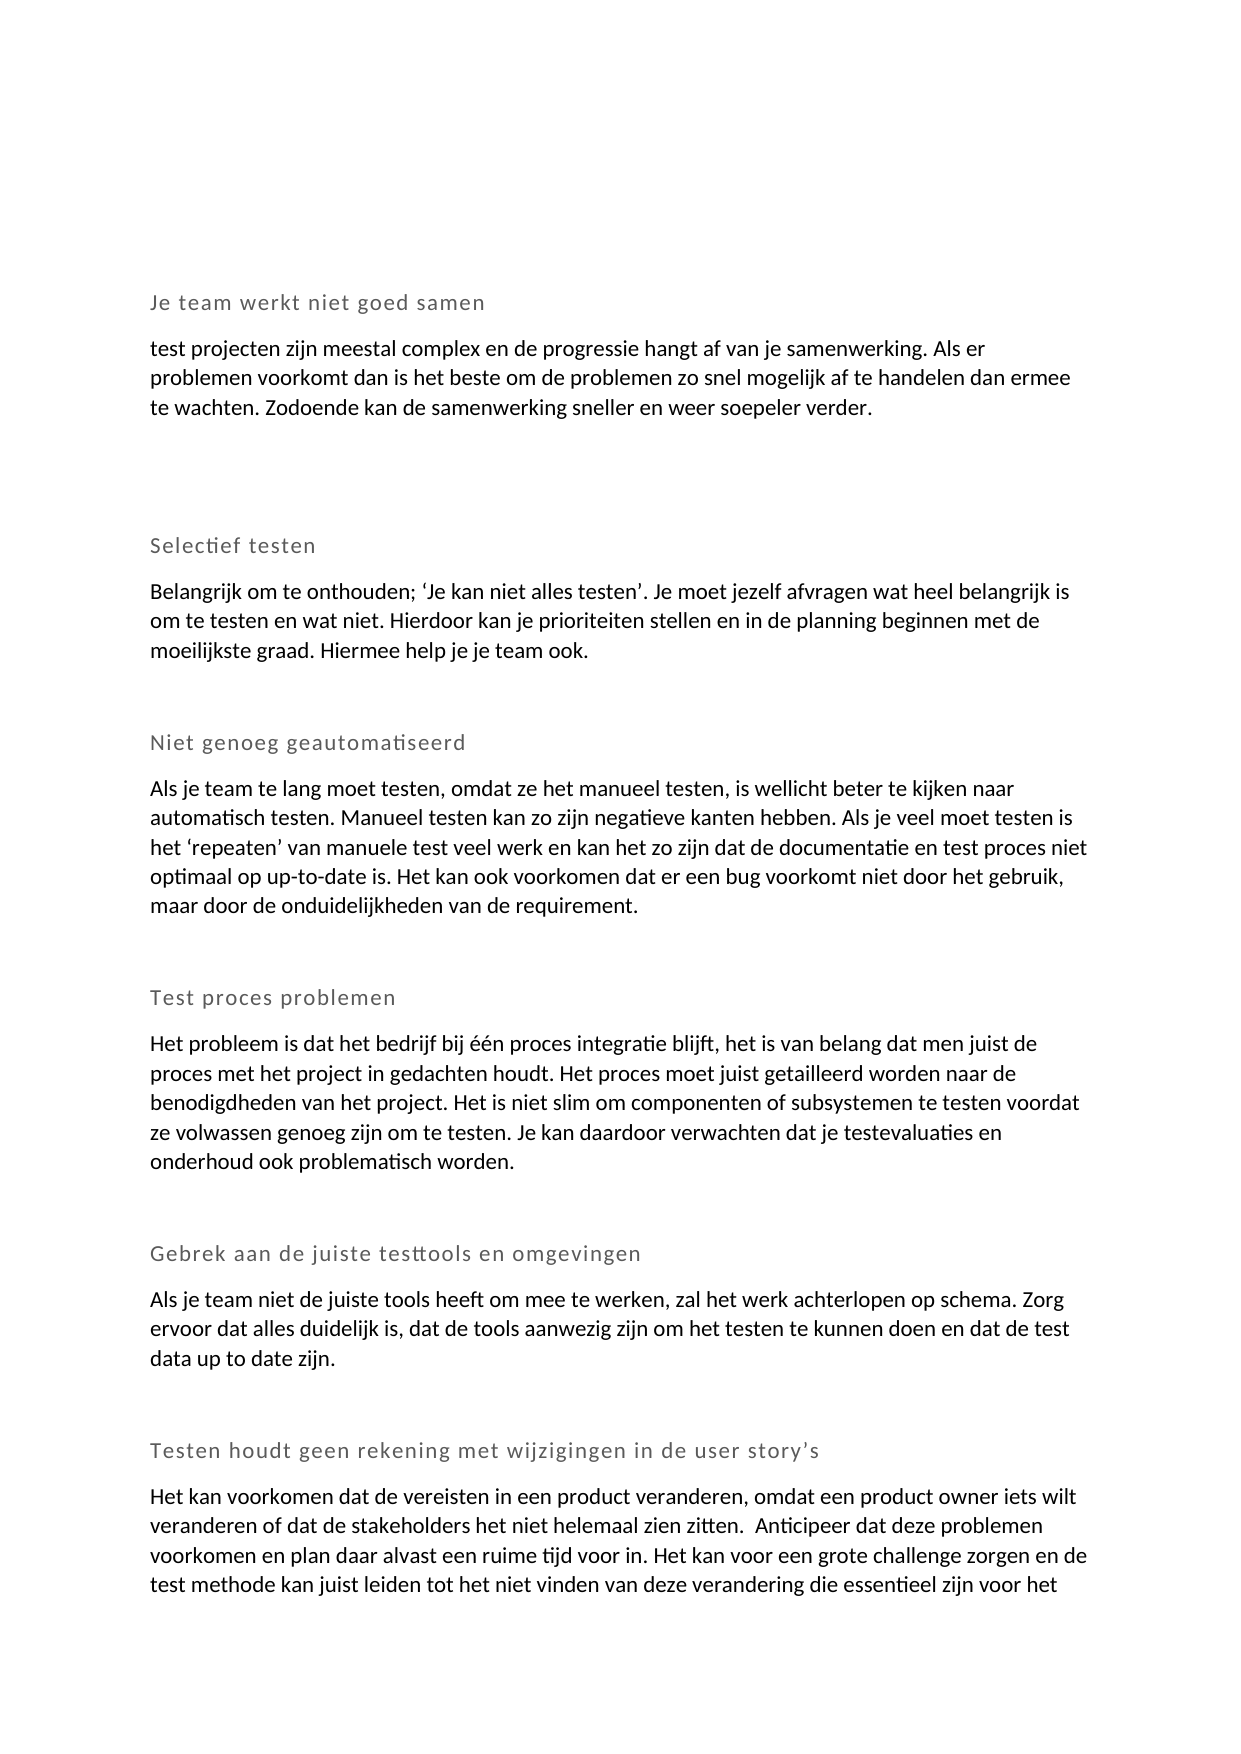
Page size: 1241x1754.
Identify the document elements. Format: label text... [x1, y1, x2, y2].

text Het kan voorkomen dat de vereisten in een product veranderen, omdat een product owner iets wilt veranderen of dat de stakeholders het niet helemaal zien zitten. Anticipeer dat deze problemen voorkomen en plan daar alvast een ruime tijd voor in. Het kan voor een grote challenge zorgen en de test methode kan juist leiden tot het niet vinden van deze verandering die essentieel zijn voor het [150, 1482, 1090, 1598]
text Selectief testen [150, 531, 1090, 559]
text Als je team te lang moet testen, omdat ze het manueel testen, is wellicht beter te kijken naar automatisch testen. Manueel testen kan zo zijn negatieve kanten hebben. Als je veel moet testen is het ‘repeaten’ van manuele test veel werk en kan het zo zijn dat de documentatie en test proces niet optimaal op up-to-date is. Het kan ook voorkomen dat er een bug voorkomt niet door het gebruik, maar door de onduidelijkheden van de requirement. [150, 774, 1090, 919]
text Belangrijk om te onthouden; ‘Je kan niet alles testen’. Je moet jezelf afvragen wat heel belangrijk is om te testen en wat niet. Hierdoor kan je prioriteiten stellen en in de planning beginnen met de moeilijkste graad. Hiermee help je je team ook. [150, 577, 1090, 664]
text Test proces problemen [150, 983, 1090, 1012]
text Gebrek aan de juiste testtools en omgevingen [150, 1239, 1090, 1267]
text Testen houdt geen rekening met wijzigingen in de user story’s [150, 1436, 1090, 1464]
text Niet genoeg geautomatiseerd [150, 728, 1090, 756]
text Je team werkt niet goed samen [150, 288, 1090, 316]
text Als je team niet de juiste tools heeft om mee te werken, zal het werk achterlopen op schema. Zorg ervoor dat alles duidelijk is, dat de tools aanwezig zijn om het testen te kunnen doen en dat de test data up to date zijn. [150, 1285, 1090, 1372]
text test projecten zijn meestal complex en de progressie hangt af van je samenwerking. Als er problemen voorkomt dan is het beste om de problemen zo snel mogelijk af te handelen dan ermee te wachten. Zodoende kan de samenwerking sneller en weer soepeler verder. [150, 334, 1090, 421]
text Het probleem is dat het bedrijf bij één proces integratie blijft, het is van belang dat men juist de proces met het project in gedachten houdt. Het proces moet juist getailleerd worden naar de benodigdheden van het project. Het is niet slim om componenten of subsystemen te testen voordat ze volwassen genoeg zijn om te testen. Je kan daardoor verwachten dat je testevaluaties en onderhoud ook problematisch worden. [150, 1029, 1090, 1175]
